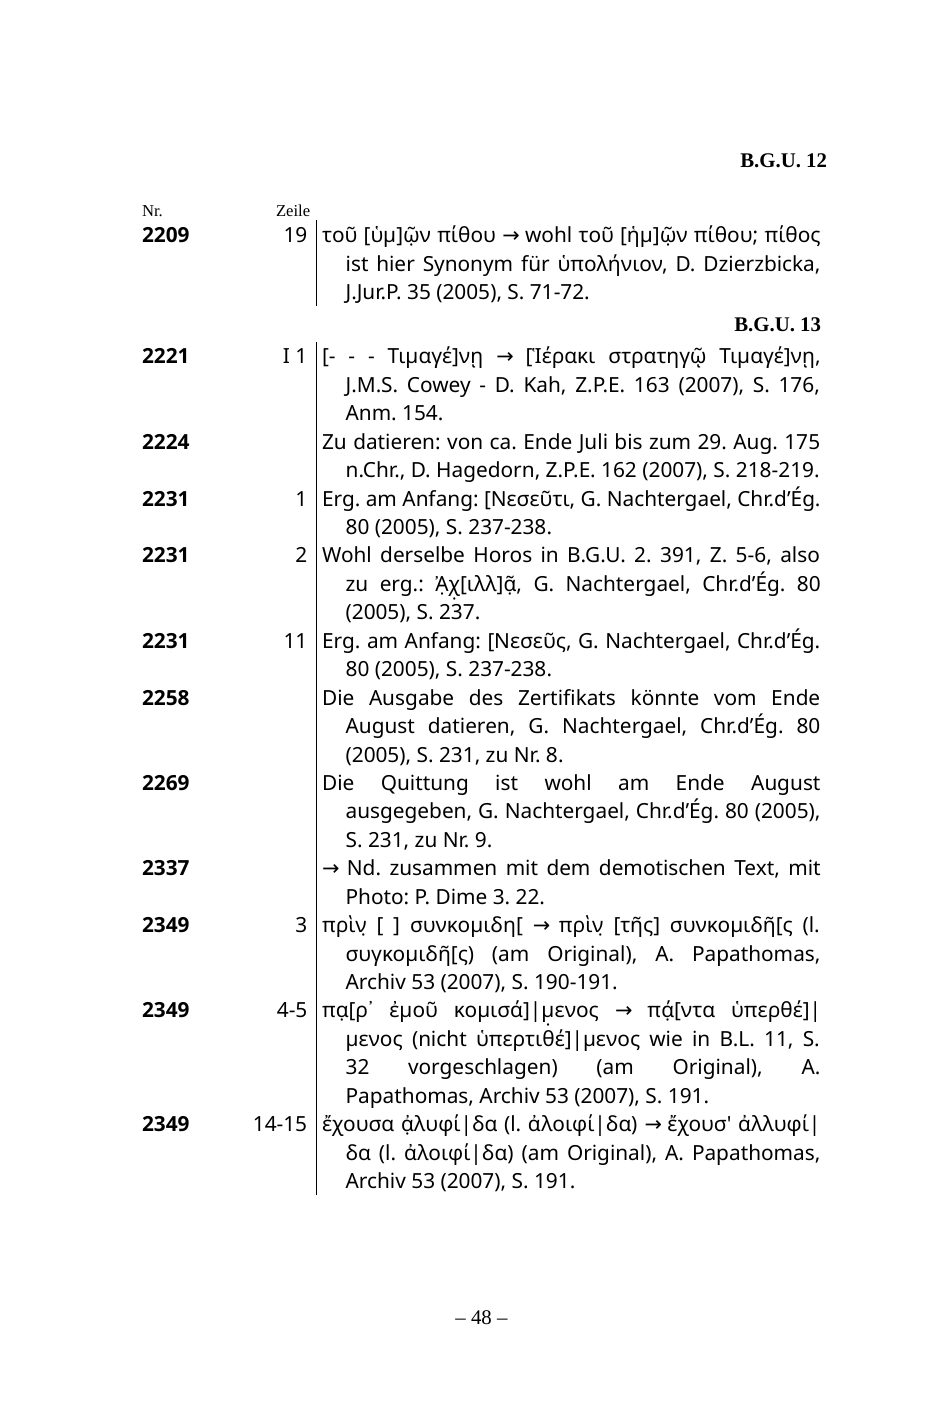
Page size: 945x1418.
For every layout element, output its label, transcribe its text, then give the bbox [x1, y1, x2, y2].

table_cell [224, 306, 316, 342]
table_cell I 1 [224, 342, 316, 427]
table_cell ἔχουσα ἀ̣λυφί|δα (l. ἀλοιφί|δα) → ἔχουσ' ἀλλυφί|δα (l. ἀλοιφί|δα) (am Original), A. Papathomas, Archiv 53 (2007), S. 191. [317, 1109, 827, 1195]
table_cell 1 [224, 484, 316, 541]
table_cell Zu datieren: von ca. Ende Juli bis zum 29. Aug. 175 n.Chr., D. Hagedorn, Z.P.E. 162 (2007), S. 218-219. [317, 427, 827, 484]
table_cell 2 [224, 541, 316, 626]
table_cell 14-15 [224, 1109, 316, 1195]
table_cell 4-5 [224, 996, 316, 1109]
table_cell 3 [224, 910, 316, 996]
table_cell Erg. am Anfang: [Νεσεῦτι, G. Nachtergael, Chr.d’Ég. 80 (2005), S. 237-238. [317, 484, 827, 541]
table_cell → Nd. zusammen mit dem demotischen Text, mit Photo: P. Dime 3. 22. [317, 854, 827, 910]
table_cell B.G.U. 13 [316, 306, 827, 342]
table_cell 2258 [136, 683, 224, 768]
table_cell 2231 [136, 626, 224, 683]
table_cell 2224 [136, 427, 224, 484]
table_cell Erg. am Anfang: [Νεσεῦς, G. Nachtergael, Chr.d’Ég. 80 (2005), S. 237-238. [317, 626, 827, 683]
table_cell πα̣[ρ᾽ ἐμοῦ κομισά]|μ̣ενος → πά̣[ντα ὑπερθέ]|μενος (nicht ὑπερτιθέ]|μενος wie in B.L. 11, S. 32 vorgeschlagen) (am Original), A. Papathomas, Archiv 53 (2007), S. 191. [317, 996, 827, 1109]
table_cell [- - - Τιμαγέ]νῃ → [Ἱέρακι στρατηγῷ Τιμαγέ]νῃ, J.M.S. Cowey - D. Kah, Z.P.E. 163 (2007), S. 176, Anm. 154. [317, 342, 827, 427]
table_cell 11 [224, 626, 316, 683]
table_header Zeile [224, 201, 316, 220]
table_cell 2337 [136, 854, 224, 910]
table_cell Die Ausgabe des Zertifikats könnte vom Ende August datieren, G. Nachtergael, Chr.d’Ég. 80 (2005), S. 231, zu Nr. 8. [317, 683, 827, 768]
table_cell [136, 306, 224, 342]
table_cell [224, 683, 316, 768]
table_cell [224, 427, 316, 484]
table_cell 2231 [136, 484, 224, 541]
table_cell [224, 854, 316, 910]
table_cell [224, 768, 316, 853]
table_header [316, 201, 827, 220]
table_cell 2221 [136, 342, 224, 427]
table_cell 2231 [136, 541, 224, 626]
table_cell 2349 [136, 910, 224, 996]
table_cell τοῦ [ὑμ]ῶ̣ν πίθου → wohl τοῦ [ἡμ]ῶ̣ν πίθου; πίθος ist hier Synonym für ὑπολήνιον, D. Dzierzbicka, J.Jur.P. 35 (2005), S. 71-72. [317, 220, 827, 306]
table_header Nr. [136, 201, 224, 220]
table_cell 19 [224, 220, 316, 306]
table_cell 2349 [136, 1109, 224, 1195]
table_cell 2269 [136, 768, 224, 853]
table_cell 2209 [136, 220, 224, 306]
table_cell Wohl derselbe Horos in B.G.U. 2. 391, Z. 5-6, also zu erg.: Ἀ̣χ̣[ιλλ]ᾶ̣, G. Nachtergael, Chr.d’Ég. 80 (2005), S. 237. [317, 541, 827, 626]
table_cell Die Quittung ist wohl am Ende August ausgegeben, G. Nachtergael, Chr.d’Ég. 80 (2005), S. 231, zu Nr. 9. [317, 768, 827, 853]
table_cell πρὶν̣ [ ] συνκομιδη[ → πρὶν̣ [τῆς] συνκομιδῆ[ς (l. συγκομιδῆ[ς) (am Original), A. Papathomas, Archiv 53 (2007), S. 190-191. [317, 910, 827, 996]
table_cell 2349 [136, 996, 224, 1109]
